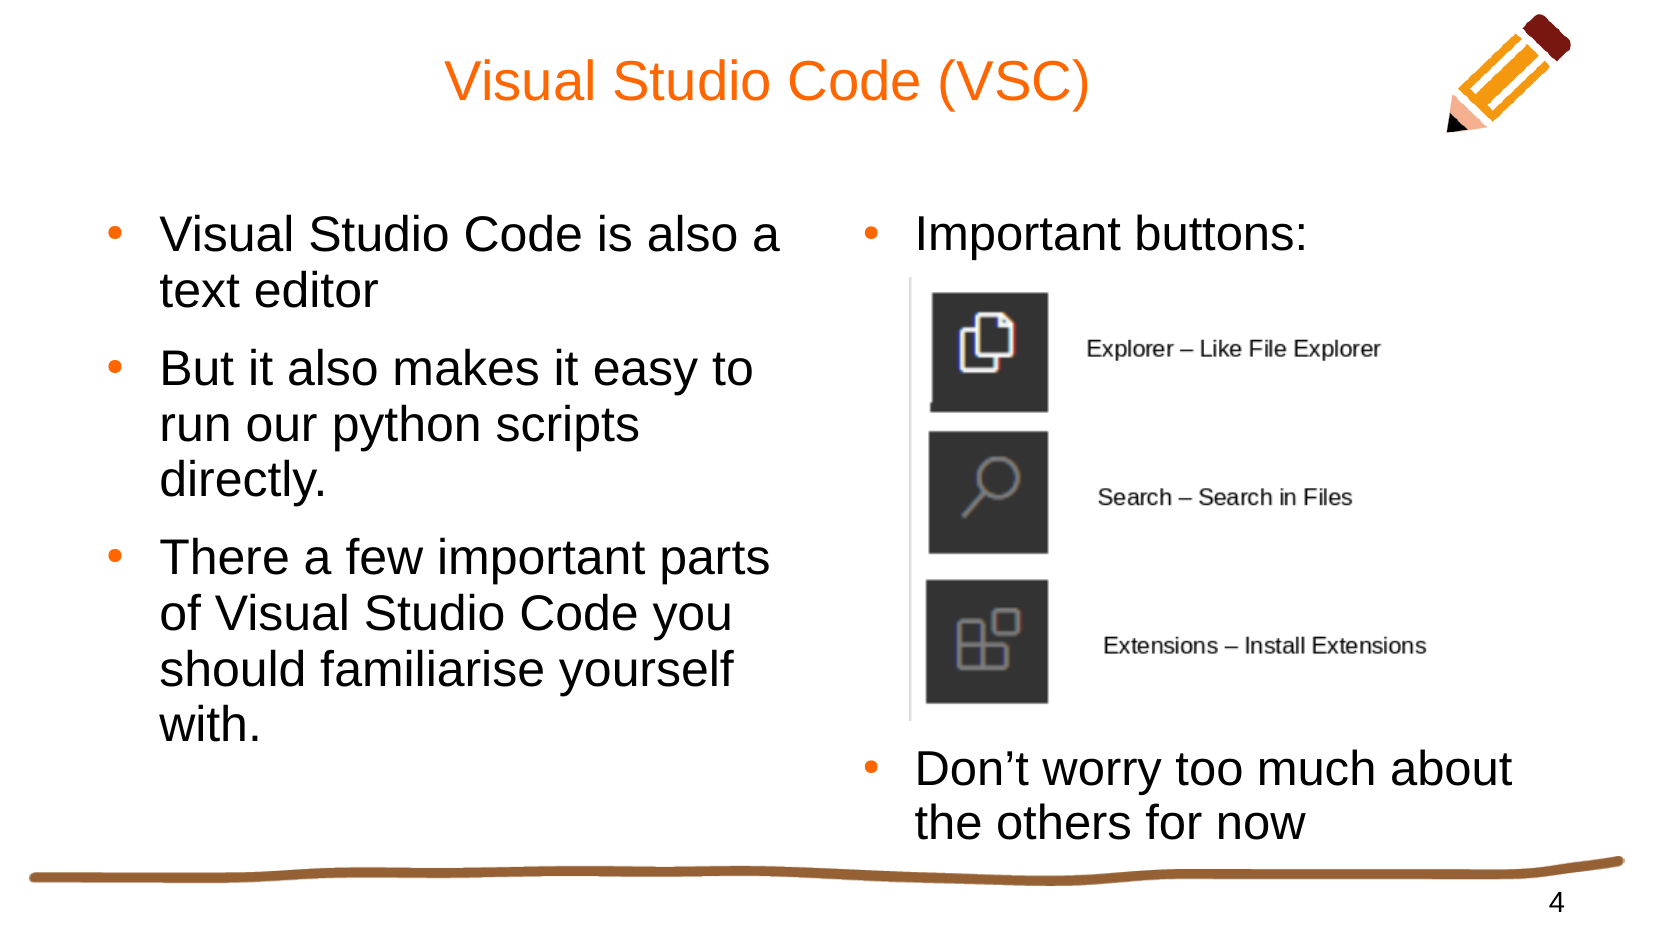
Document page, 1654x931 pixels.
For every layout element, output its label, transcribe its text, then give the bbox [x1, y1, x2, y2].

title Visual Studio Code (VSC) [88, 29, 1447, 133]
list Important buttons: Don’t worry too much about the others for now [845, 206, 1566, 857]
picture [1446, 14, 1571, 133]
picture [29, 856, 1625, 886]
picture [909, 277, 1506, 721]
list Visual Studio Code is also a text editor But it also makes it easy to run our python scripts directly. There a few important parts of Visual Studio Code you should familiarise yourself with. [88, 206, 809, 857]
